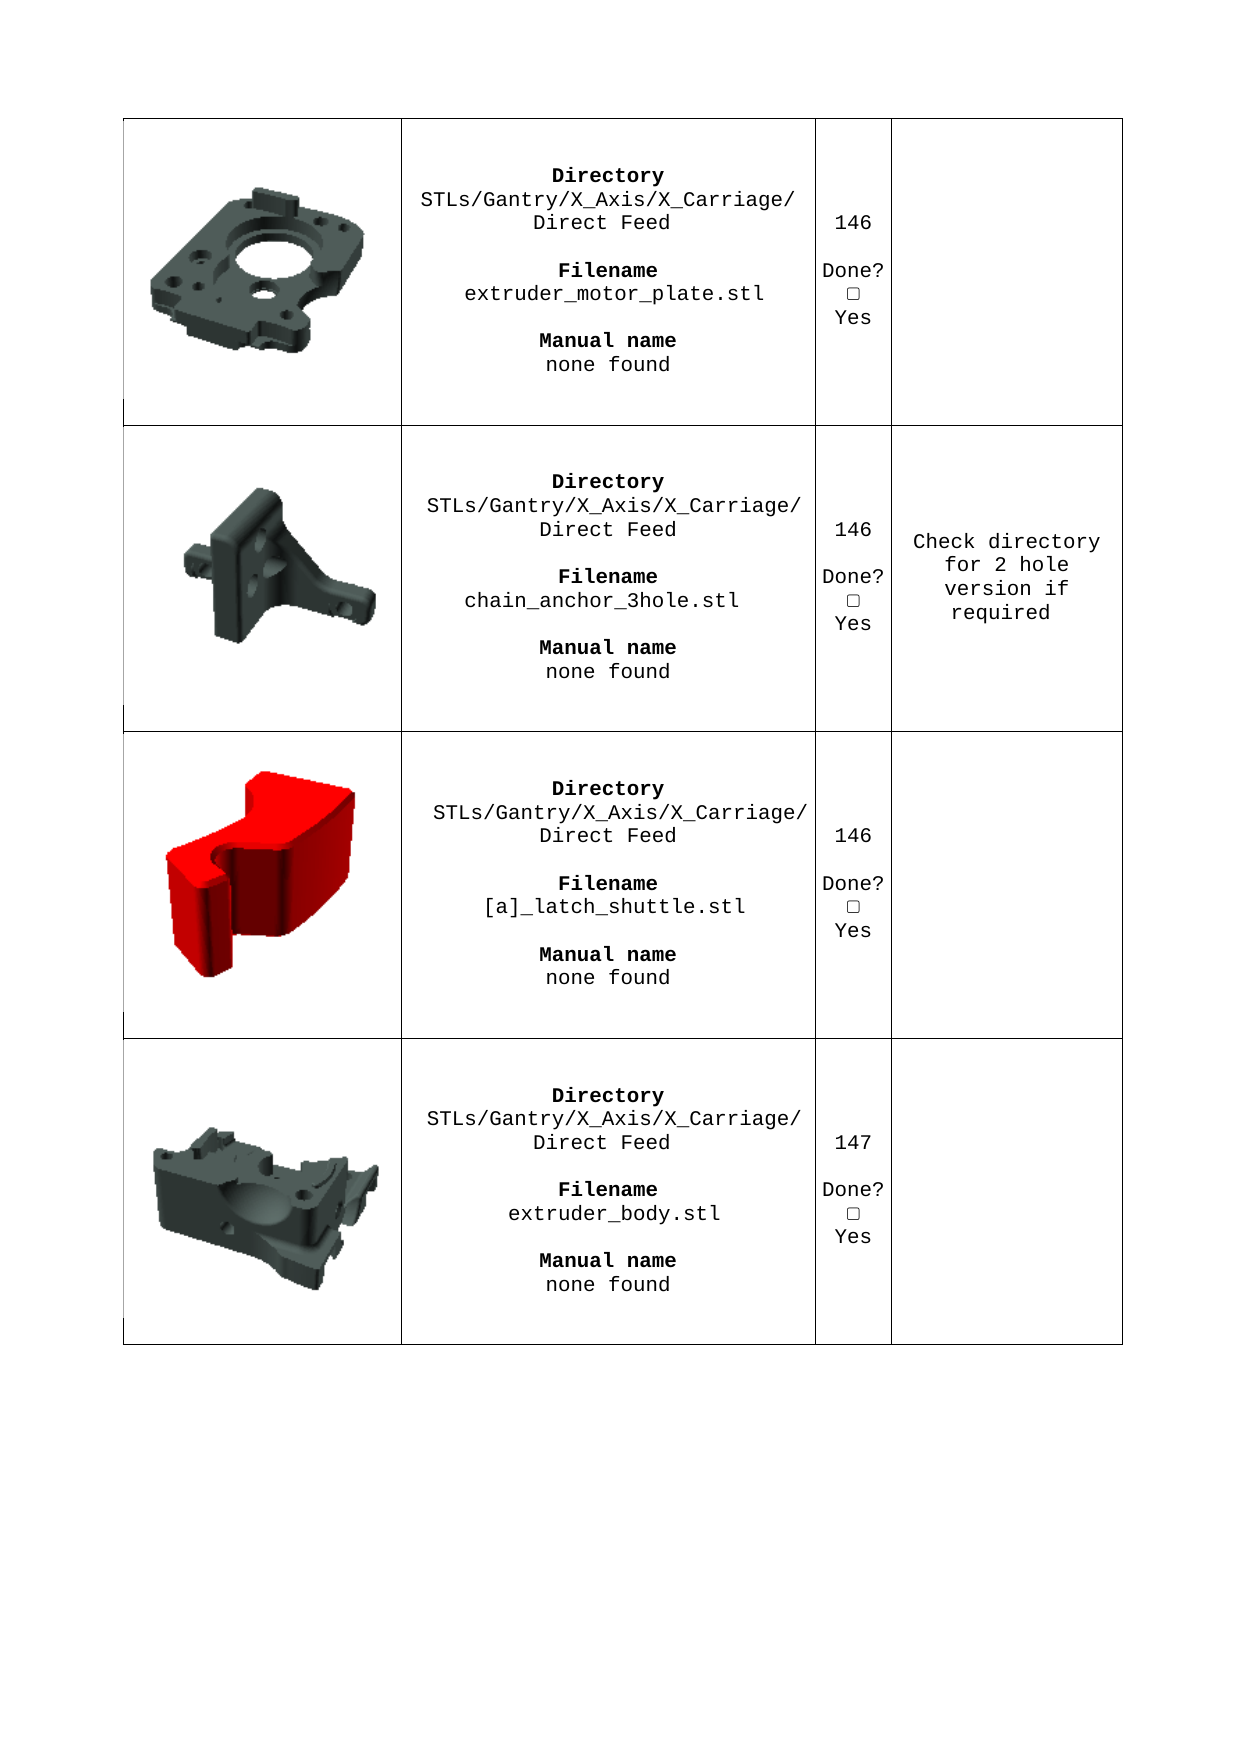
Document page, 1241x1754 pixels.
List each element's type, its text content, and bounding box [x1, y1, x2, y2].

table_cell [892, 1039, 1122, 1344]
table_cell [124, 1012, 401, 1038]
picture [123, 121, 401, 399]
table_cell Directory STLs/Gantry/X_Axis/X_Carriage/ Direct Feed Filename [a]_latch_shuttle.stl Manual name none found [402, 732, 815, 1038]
picture [123, 427, 401, 705]
table_cell [124, 1318, 401, 1344]
table_cell 146 Done? ▢ Yes [816, 119, 891, 425]
table_cell Directory STLs/Gantry/X_Axis/X_Carriage/ Direct Feed Filename chain_anchor_3hole.stl Manual name none found [402, 426, 815, 731]
table_cell [892, 732, 1122, 1038]
table_cell 147 Done? ▢ Yes [816, 1039, 891, 1344]
table_cell Check directory for 2 hole version if required [892, 426, 1122, 731]
picture [123, 734, 401, 1012]
picture [123, 1040, 401, 1318]
table_cell [124, 705, 401, 731]
table_cell Directory STLs/Gantry/X_Axis/X_Carriage/Direct Feed Filename extruder_motor_plate.stl Manual name none found [402, 119, 815, 425]
table_cell [892, 119, 1122, 425]
table_cell Directory STLs/Gantry/X_Axis/X_Carriage/ Direct Feed Filename extruder_body.stl Manual name none found [402, 1039, 815, 1344]
table_cell 146 Done? ▢ Yes [816, 426, 891, 731]
table_cell [124, 399, 401, 425]
table_cell 146 Done? ▢ Yes [816, 732, 891, 1038]
